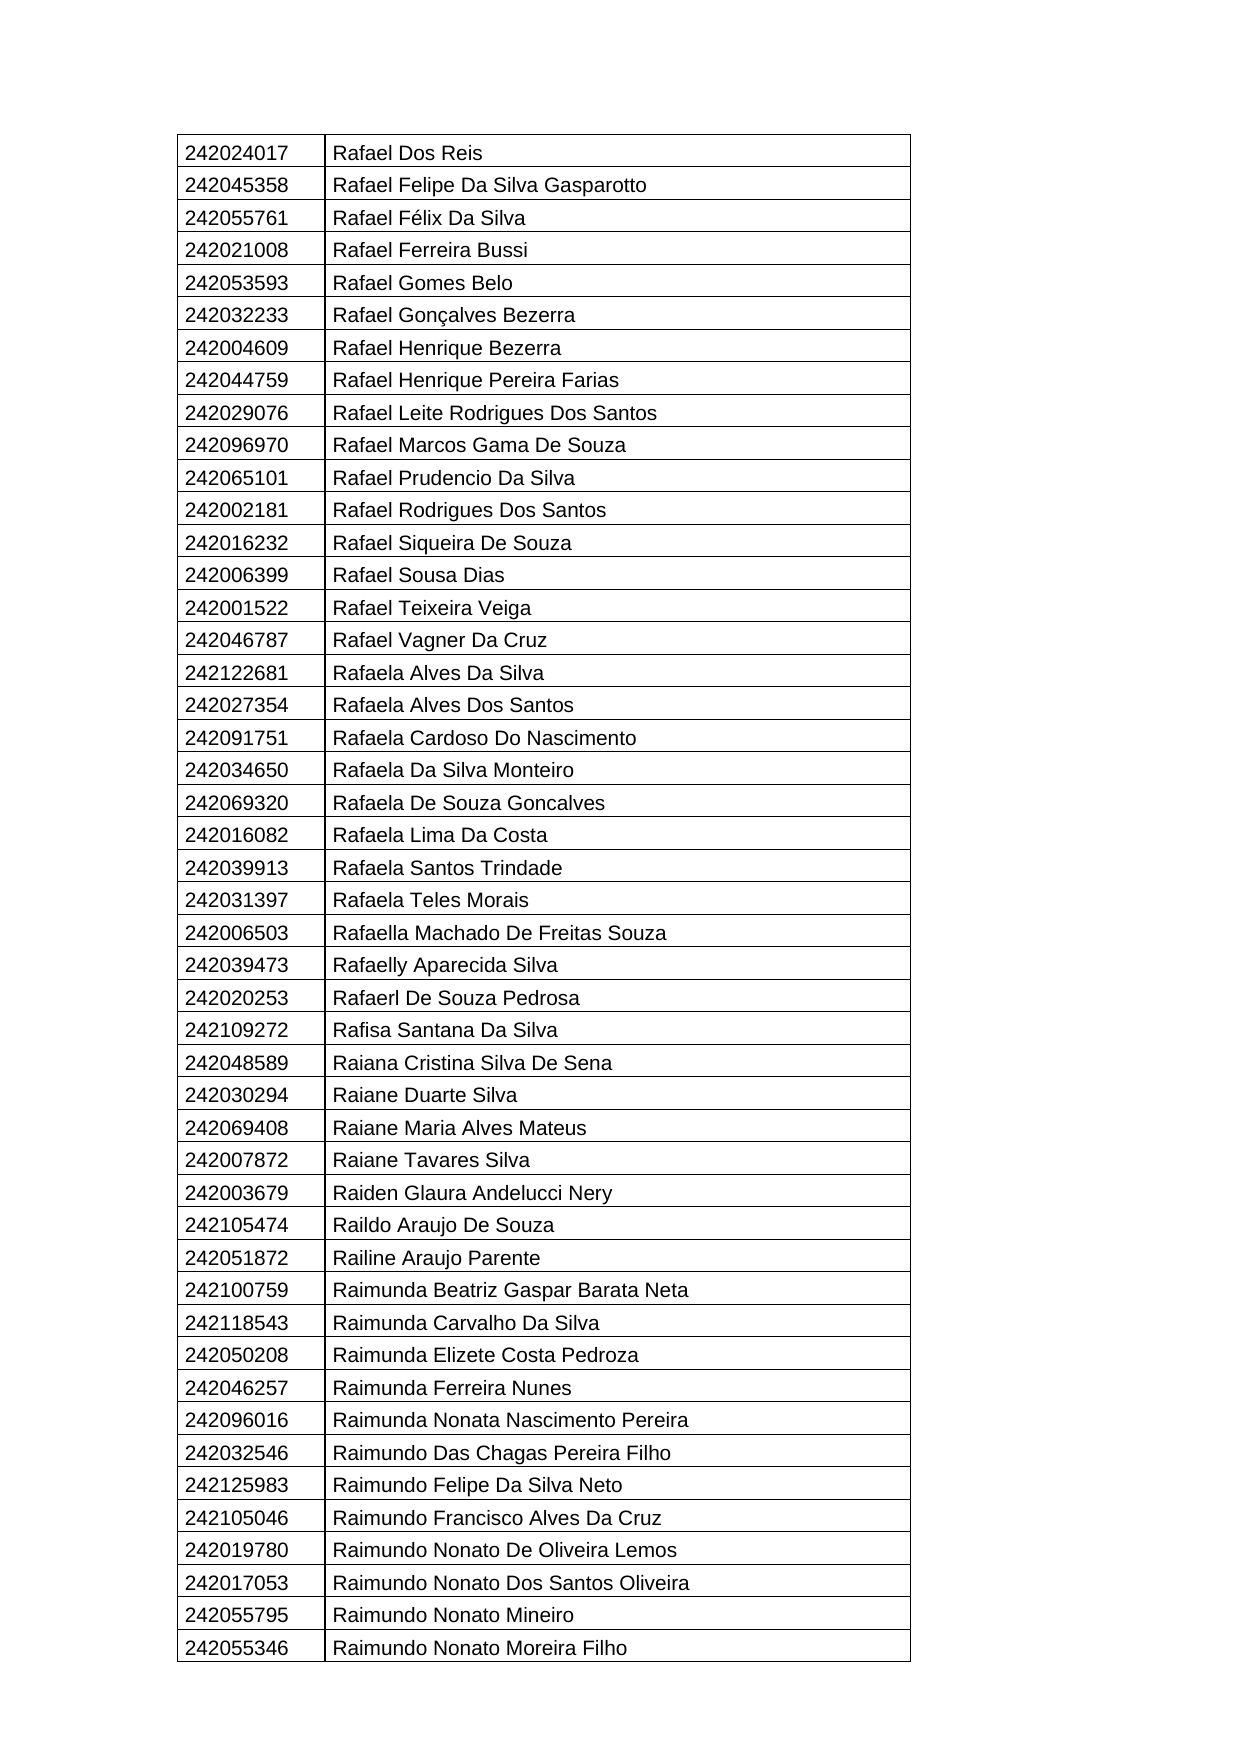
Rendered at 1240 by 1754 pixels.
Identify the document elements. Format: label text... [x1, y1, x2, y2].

table_cell 242016232 [178, 525, 324, 556]
table_cell Rafael Ferreira Bussi [326, 232, 910, 263]
table_cell 242045358 [178, 167, 324, 198]
table_cell 242044759 [178, 362, 324, 393]
table_cell 242029076 [178, 395, 324, 426]
table_cell 242034650 [178, 752, 324, 783]
table_cell 242096970 [178, 427, 324, 458]
table_cell 242105474 [178, 1207, 324, 1238]
table_cell Rafaela Santos Trindade [326, 850, 910, 881]
table_cell Rafael Rodrigues Dos Santos [326, 492, 910, 523]
table_cell Rafisa Santana Da Silva [326, 1012, 910, 1043]
table_cell Raimunda Beatriz Gaspar Barata Neta [326, 1272, 910, 1303]
table_cell Rafael Gomes Belo [326, 265, 910, 296]
table_cell 242065101 [178, 460, 324, 491]
table_cell 242001522 [178, 590, 324, 621]
table_cell Raimundo Nonato Moreira Filho [326, 1630, 910, 1661]
table_cell 242055795 [178, 1597, 324, 1628]
table_cell 242055761 [178, 200, 324, 231]
table_cell Rafael Teixeira Veiga [326, 590, 910, 621]
table_cell 242031397 [178, 882, 324, 913]
table_cell Rafael Prudencio Da Silva [326, 460, 910, 491]
table_cell 242002181 [178, 492, 324, 523]
table_cell 242109272 [178, 1012, 324, 1043]
table_cell 242122681 [178, 655, 324, 686]
table_cell 242019780 [178, 1532, 324, 1563]
table_cell 242096016 [178, 1402, 324, 1433]
table_cell Rafael Vagner Da Cruz [326, 622, 910, 653]
table_cell Rafaela Alves Dos Santos [326, 687, 910, 718]
table_cell Rafaela Teles Morais [326, 882, 910, 913]
table_cell Rafaelly Aparecida Silva [326, 947, 910, 978]
table_cell 242027354 [178, 687, 324, 718]
table_cell Rafaela Da Silva Monteiro [326, 752, 910, 783]
table_cell 242055346 [178, 1630, 324, 1661]
table_cell 242051872 [178, 1240, 324, 1271]
table_cell 242048589 [178, 1045, 324, 1076]
table_cell 242006399 [178, 557, 324, 588]
table_cell 242032233 [178, 297, 324, 328]
table_cell Railine Araujo Parente [326, 1240, 910, 1271]
table_cell Rafael Henrique Bezerra [326, 330, 910, 361]
table_cell 242053593 [178, 265, 324, 296]
table_cell Rafael Felipe Da Silva Gasparotto [326, 167, 910, 198]
table_cell Raiane Duarte Silva [326, 1077, 910, 1108]
table_cell Rafael Leite Rodrigues Dos Santos [326, 395, 910, 426]
table_cell Raiane Tavares Silva [326, 1142, 910, 1173]
table_cell Raimunda Elizete Costa Pedroza [326, 1337, 910, 1368]
table_cell Rafael Sousa Dias [326, 557, 910, 588]
table_cell Raiden Glaura Andelucci Nery [326, 1175, 910, 1206]
table_cell Raildo Araujo De Souza [326, 1207, 910, 1238]
table_cell 242020253 [178, 980, 324, 1011]
table_cell 242032546 [178, 1435, 324, 1466]
table_cell Rafael Félix Da Silva [326, 200, 910, 231]
table_cell 242105046 [178, 1500, 324, 1531]
table_cell 242017053 [178, 1565, 324, 1596]
table_cell Rafael Gonçalves Bezerra [326, 297, 910, 328]
table_cell 242046257 [178, 1370, 324, 1401]
table_cell Rafaerl De Souza Pedrosa [326, 980, 910, 1011]
table_cell 242069408 [178, 1110, 324, 1141]
table_cell Raimundo Das Chagas Pereira Filho [326, 1435, 910, 1466]
table_cell Rafaela Alves Da Silva [326, 655, 910, 686]
table_cell Raimunda Ferreira Nunes [326, 1370, 910, 1401]
table_cell Rafaela De Souza Goncalves [326, 785, 910, 816]
table_cell Raimundo Nonato De Oliveira Lemos [326, 1532, 910, 1563]
table_cell 242046787 [178, 622, 324, 653]
table_cell Rafaela Lima Da Costa [326, 817, 910, 848]
table_cell Rafael Dos Reis [326, 135, 910, 166]
table_cell 242006503 [178, 915, 324, 946]
table_cell Rafael Henrique Pereira Farias [326, 362, 910, 393]
table_cell 242039473 [178, 947, 324, 978]
table_cell Raimundo Nonato Mineiro [326, 1597, 910, 1628]
table_cell 242100759 [178, 1272, 324, 1303]
table_cell 242021008 [178, 232, 324, 263]
table_cell Raimundo Francisco Alves Da Cruz [326, 1500, 910, 1531]
table_cell Rafael Marcos Gama De Souza [326, 427, 910, 458]
table_cell 242118543 [178, 1305, 324, 1336]
table_cell Raimunda Nonata Nascimento Pereira [326, 1402, 910, 1433]
table_cell Rafael Siqueira De Souza [326, 525, 910, 556]
table_cell 242125983 [178, 1467, 324, 1498]
table_cell 242039913 [178, 850, 324, 881]
table_cell 242003679 [178, 1175, 324, 1206]
table_cell Raimunda Carvalho Da Silva [326, 1305, 910, 1336]
table_cell Rafaella Machado De Freitas Souza [326, 915, 910, 946]
table_cell 242016082 [178, 817, 324, 848]
table_cell 242050208 [178, 1337, 324, 1368]
table_cell 242007872 [178, 1142, 324, 1173]
table_cell 242024017 [178, 135, 324, 166]
table_cell Raiane Maria Alves Mateus [326, 1110, 910, 1141]
table_cell Rafaela Cardoso Do Nascimento [326, 720, 910, 751]
table_cell 242004609 [178, 330, 324, 361]
table_cell Raiana Cristina Silva De Sena [326, 1045, 910, 1076]
table_cell 242030294 [178, 1077, 324, 1108]
table_cell 242091751 [178, 720, 324, 751]
table_cell Raimundo Felipe Da Silva Neto [326, 1467, 910, 1498]
table_cell 242069320 [178, 785, 324, 816]
table_cell Raimundo Nonato Dos Santos Oliveira [326, 1565, 910, 1596]
